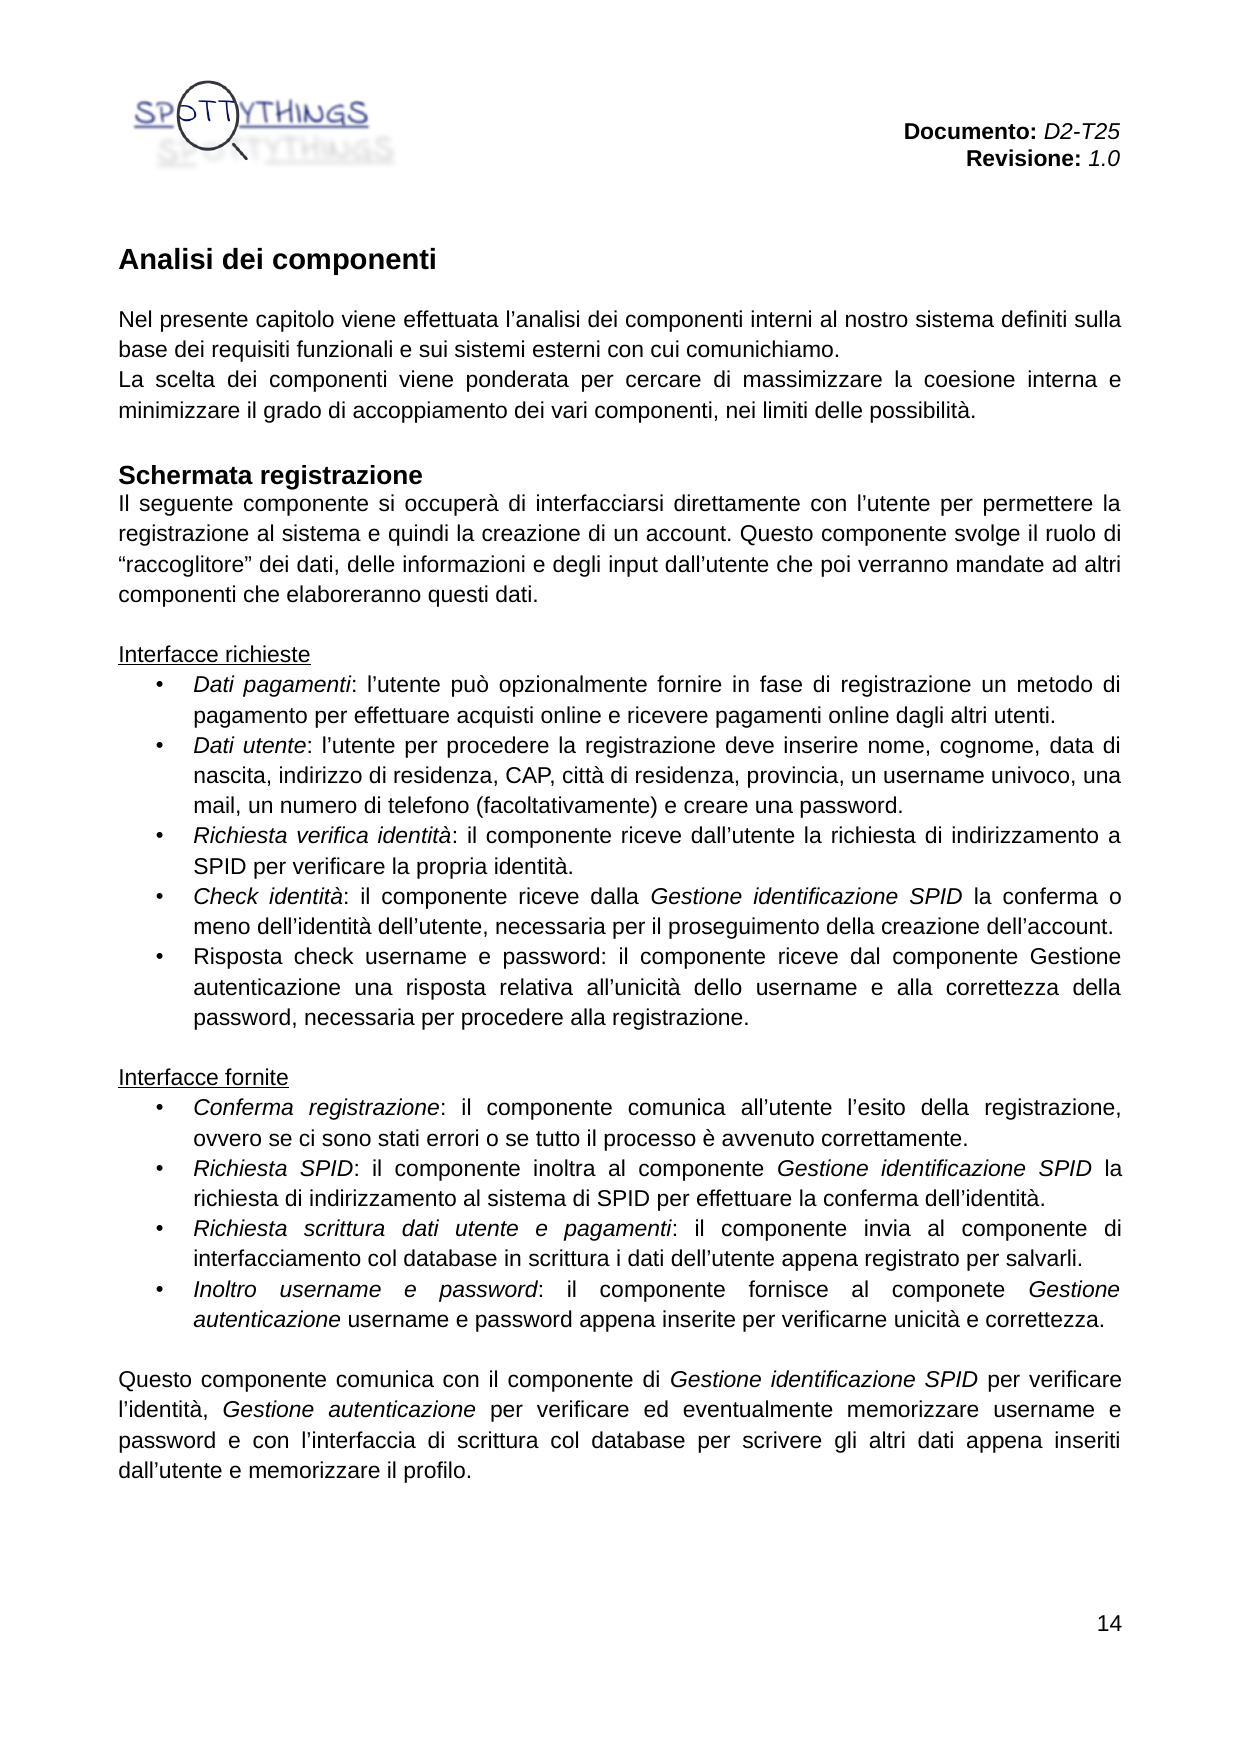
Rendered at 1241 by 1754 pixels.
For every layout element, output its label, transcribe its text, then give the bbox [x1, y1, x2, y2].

list Conferma registrazione: il componente comunica all’utente l’esito della registrazione, ovvero se ci sono stati errori o se tutto il processo è avvenuto correttamente. [156, 1094, 1122, 1151]
list Richiesta scrittura dati utente e pagamenti: il componente invia al componente di interfacciamento col database in scrittura i dati dell’utente appena registrato per salvarli. [156, 1215, 1122, 1272]
subtitle Analisi dei componenti [118, 242, 1122, 276]
list Check identità: il componente riceve dalla Gestione identificazione SPID la conferma o meno dell’identità dell’utente, necessaria per il proseguimento della creazione dell’account. [156, 883, 1122, 939]
subtitle Schermata registrazione [118, 460, 1122, 490]
text Il seguente componente si occuperà di interfacciarsi direttamente con l’utente per permettere la registrazione al sistema e quindi la creazione di un account. Questo componente svolge il ruolo di “raccoglitore” dei dati, delle informazioni e degli input dall’utente che poi verranno mandate ad altri componenti che elaboreranno questi dati. [118, 490, 1122, 607]
list Richiesta SPID: il componente inoltra al componente Gestione identificazione SPID la richiesta di indirizzamento al sistema di SPID per effettuare la conferma dell’identità. [156, 1155, 1122, 1211]
text Nel presente capitolo viene effettuata l’analisi dei componenti interni al nostro sistema definiti sulla base dei requisiti funzionali e sui sistemi esterni con cui comunichiamo. [118, 306, 1122, 363]
text Interfacce richieste [118, 641, 1122, 668]
list Dati utente: l’utente per procedere la registrazione deve inserire nome, cognome, data di nascita, indirizzo di residenza, CAP, città di residenza, provincia, un username univoco, una mail, un numero di telefono (facoltativamente) e creare una password. [156, 732, 1122, 819]
list Richiesta verifica identità: il componente riceve dall’utente la richiesta di indirizzamento a SPID per verificare la propria identità. [156, 822, 1122, 879]
picture [123, 73, 399, 187]
list Dati pagamenti: l’utente può opzionalmente fornire in fase di registrazione un metodo di pagamento per effettuare acquisti online e ricevere pagamenti online dagli altri utenti. [156, 671, 1122, 728]
text La scelta dei componenti viene ponderata per cercare di massimizzare la coesione interna e minimizzare il grado di accoppiamento dei vari componenti, nei limiti delle possibilità. [118, 366, 1122, 423]
text Questo componente comunica con il componente di Gestione identificazione SPID per verificare l’identità, Gestione autenticazione per verificare ed eventualmente memorizzare username e password e con l’interfaccia di scrittura col database per scrivere gli altri dati appena inseriti dall’utente e memorizzare il profilo. [118, 1366, 1122, 1483]
list Inoltro username e password: il componente fornisce al componete Gestione autenticazione username e password appena inserite per verificarne unicità e correttezza. [156, 1276, 1122, 1332]
text Interfacce fornite [118, 1064, 1122, 1091]
list Risposta check username e password: il componente riceve dal componente Gestione autenticazione una risposta relativa all’unicità dello username e alla correttezza della password, necessaria per procedere alla registrazione. [156, 943, 1122, 1030]
